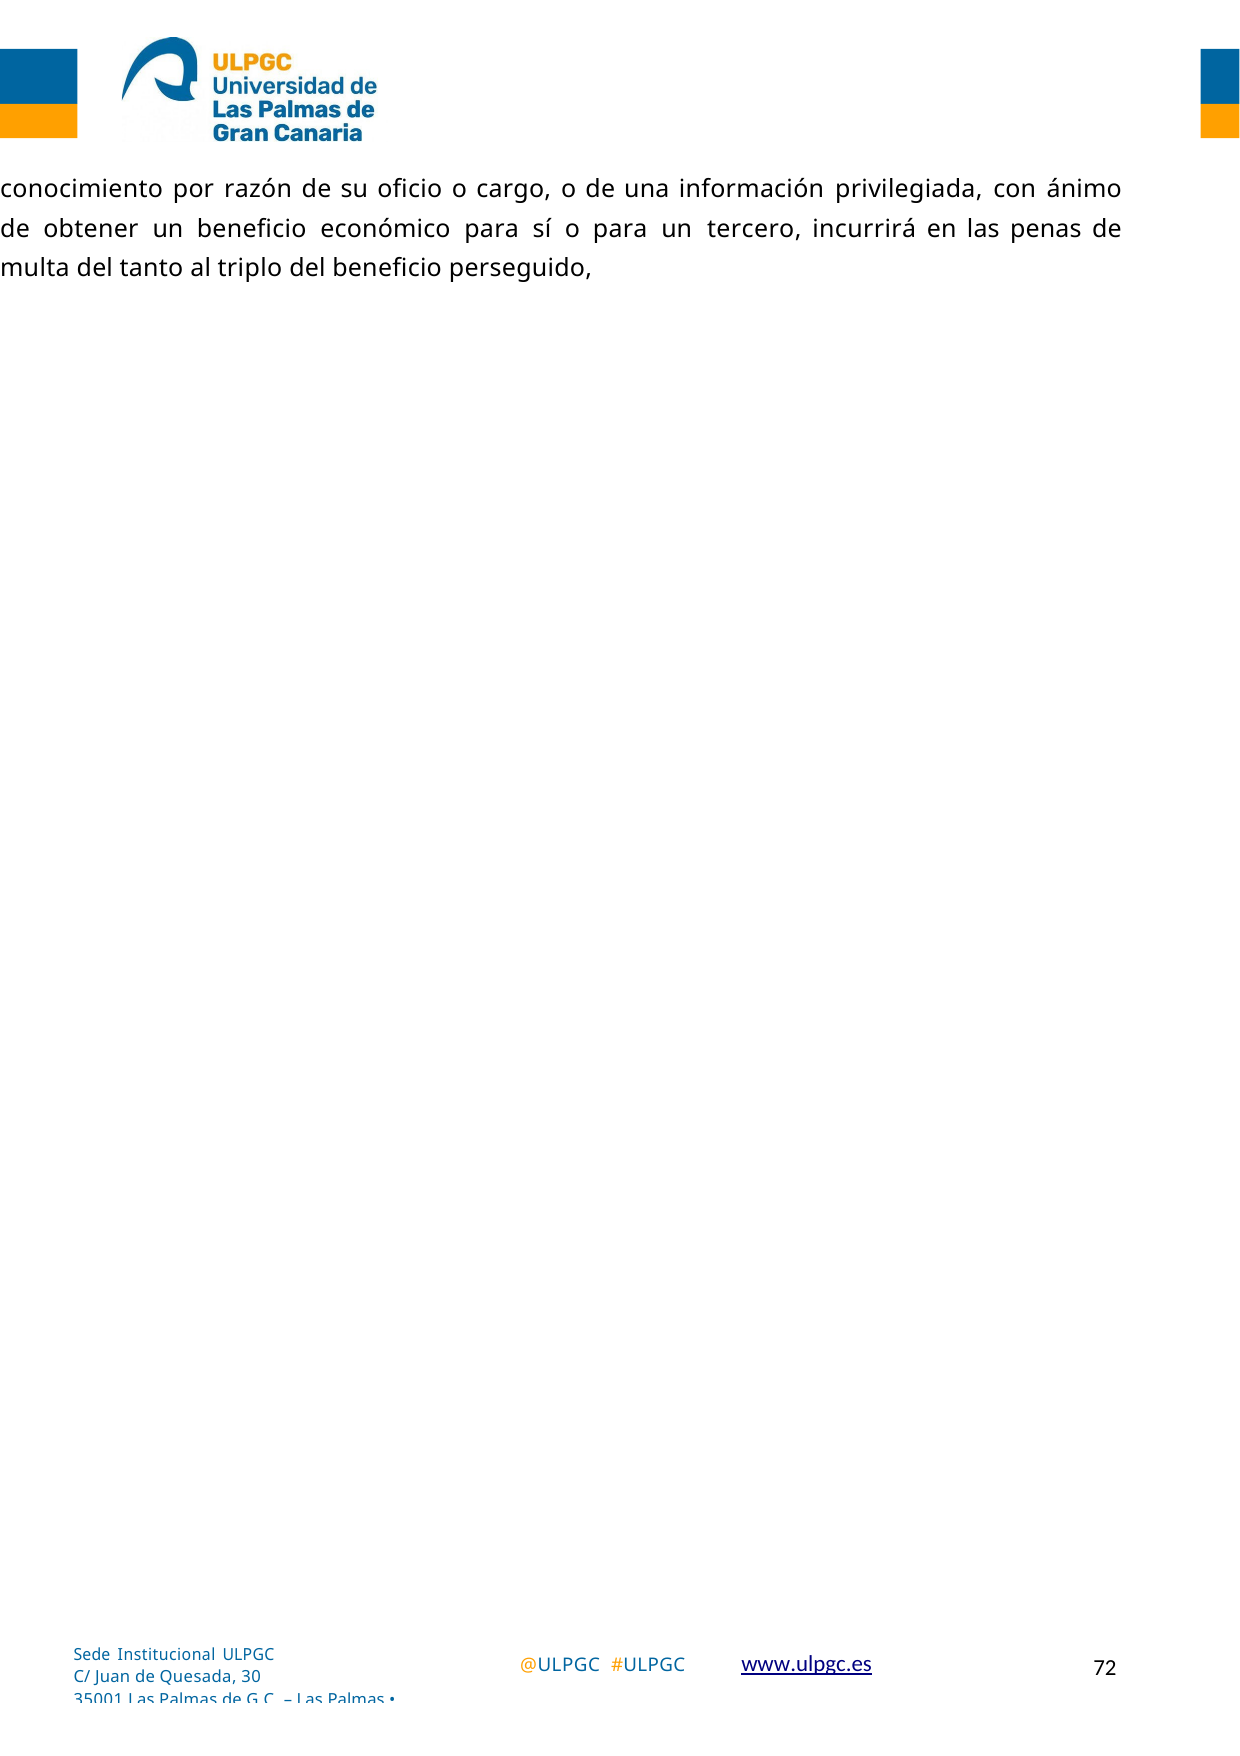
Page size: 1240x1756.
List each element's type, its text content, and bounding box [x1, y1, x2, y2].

text conocimiento por razón de su oficio o cargo, o de una información privilegiada, con ánimo de obtener un beneficio económico para sí o para un tercero, incurrirá en las penas de multa del tanto al triplo del beneficio perseguido, [0, 171, 1122, 283]
